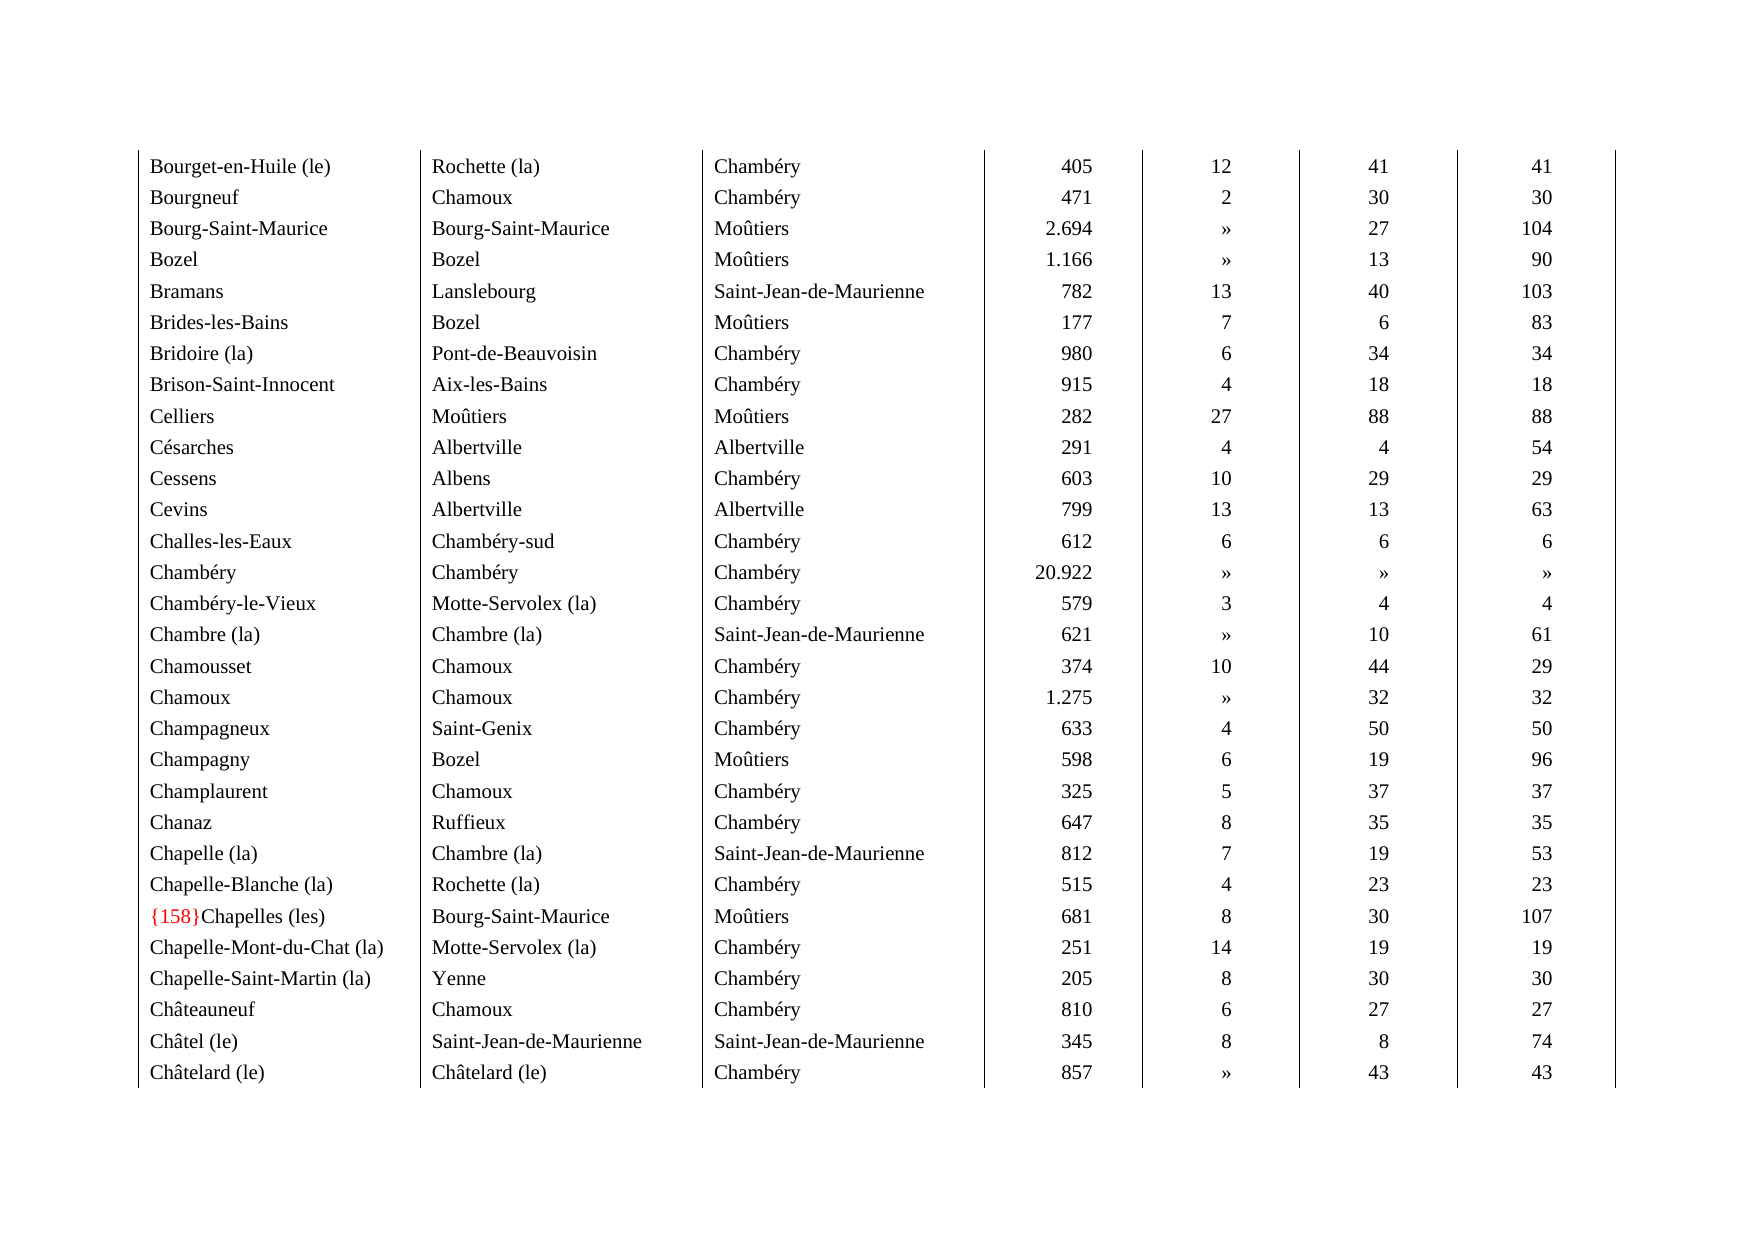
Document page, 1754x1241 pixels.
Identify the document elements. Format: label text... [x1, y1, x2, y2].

table_cell Motte-Servolex (la) [421, 588, 702, 619]
table_cell 63 [1458, 494, 1615, 525]
table_cell Chambéry-le-Vieux [139, 588, 420, 619]
table_cell 6 [1143, 994, 1299, 1025]
table_cell Moûtiers [703, 744, 984, 775]
table_cell 50 [1458, 713, 1615, 744]
table_cell Albertville [703, 431, 984, 462]
table_cell Saint-Jean-de-Maurienne [703, 275, 984, 306]
table_cell Saint-Jean-de-Maurienne [421, 1025, 702, 1056]
table_cell Aix-les-Bains [421, 369, 702, 400]
table_cell 205 [985, 963, 1142, 994]
table_cell Chambéry [421, 556, 702, 587]
table_cell 2 [1143, 181, 1299, 212]
table_cell 6 [1143, 525, 1299, 556]
table_cell Chamoux [421, 994, 702, 1025]
table_cell 30 [1300, 963, 1457, 994]
table_cell Chambre (la) [139, 619, 420, 650]
table_cell Bourg-Saint-Maurice [421, 900, 702, 931]
table_cell 13 [1143, 494, 1299, 525]
table_cell 6 [1143, 744, 1299, 775]
table_cell » [1458, 556, 1615, 587]
table_cell Bozel [421, 244, 702, 275]
table_cell 18 [1300, 369, 1457, 400]
table_cell 19 [1300, 931, 1457, 962]
table_cell 29 [1458, 650, 1615, 681]
table_cell Chamousset [139, 650, 420, 681]
table_cell 374 [985, 650, 1142, 681]
table_cell 345 [985, 1025, 1142, 1056]
table_cell 8 [1143, 1025, 1299, 1056]
table_cell 40 [1300, 275, 1457, 306]
table_cell 107 [1458, 900, 1615, 931]
table_cell 54 [1458, 431, 1615, 462]
table_cell Moûtiers [421, 400, 702, 431]
table_cell Chambre (la) [421, 619, 702, 650]
table_cell 61 [1458, 619, 1615, 650]
table_cell 4 [1300, 588, 1457, 619]
table_cell Lanslebourg [421, 275, 702, 306]
table_cell Challes-les-Eaux [139, 525, 420, 556]
table_cell 915 [985, 369, 1142, 400]
table_cell Châteauneuf [139, 994, 420, 1025]
table_cell Bourg-Saint-Maurice [139, 213, 420, 244]
table_cell 7 [1143, 838, 1299, 869]
table_cell 812 [985, 838, 1142, 869]
table_cell 44 [1300, 650, 1457, 681]
table_cell Rochette (la) [421, 869, 702, 900]
table_cell Bozel [421, 306, 702, 337]
table_cell 6 [1458, 525, 1615, 556]
table_cell Moûtiers [703, 244, 984, 275]
table_cell Chambéry [703, 931, 984, 962]
table_cell Chamoux [421, 775, 702, 806]
table_cell Chambéry [703, 556, 984, 587]
table_cell 579 [985, 588, 1142, 619]
table_cell 23 [1300, 869, 1457, 900]
table_cell 27 [1300, 213, 1457, 244]
table_cell Chambéry [703, 963, 984, 994]
table_cell 19 [1300, 838, 1457, 869]
table_cell 34 [1458, 338, 1615, 369]
table_cell 471 [985, 181, 1142, 212]
table_cell 13 [1143, 275, 1299, 306]
table_cell Chambéry [703, 588, 984, 619]
table_cell 32 [1300, 681, 1457, 712]
table_cell Bridoire (la) [139, 338, 420, 369]
table_cell 612 [985, 525, 1142, 556]
table_cell Chambéry [703, 369, 984, 400]
table_cell Ruffieux [421, 806, 702, 837]
table_cell 29 [1458, 463, 1615, 494]
table_cell Chambéry [703, 150, 984, 181]
table_cell 10 [1143, 650, 1299, 681]
table_cell Césarches [139, 431, 420, 462]
table_cell 7 [1143, 306, 1299, 337]
table_cell 27 [1143, 400, 1299, 431]
table_cell Chambéry [703, 713, 984, 744]
table_cell 4 [1458, 588, 1615, 619]
table_cell Pont-de-Beauvoisin [421, 338, 702, 369]
table_cell Chambéry [703, 525, 984, 556]
table_cell 681 [985, 900, 1142, 931]
table_cell 50 [1300, 713, 1457, 744]
table_cell Chapelle-Mont-du-Chat (la) [139, 931, 420, 962]
table_cell 20.922 [985, 556, 1142, 587]
table_cell Chambéry [703, 994, 984, 1025]
table_cell 6 [1143, 338, 1299, 369]
table_cell Chamoux [139, 681, 420, 712]
table_cell Chamoux [421, 650, 702, 681]
table_cell 96 [1458, 744, 1615, 775]
table_cell Chambéry [703, 463, 984, 494]
table_cell Rochette (la) [421, 150, 702, 181]
table_cell 598 [985, 744, 1142, 775]
table_cell Châtel (le) [139, 1025, 420, 1056]
table_cell 6 [1300, 306, 1457, 337]
table_cell 90 [1458, 244, 1615, 275]
table_cell 30 [1300, 181, 1457, 212]
table_cell 12 [1143, 150, 1299, 181]
table_cell 5 [1143, 775, 1299, 806]
table_cell Saint-Jean-de-Maurienne [703, 619, 984, 650]
table_cell Bourget-en-Huile (le) [139, 150, 420, 181]
table_cell 32 [1458, 681, 1615, 712]
table_cell » [1143, 1056, 1299, 1087]
table_cell » [1143, 681, 1299, 712]
table_cell Cessens [139, 463, 420, 494]
table_cell 23 [1458, 869, 1615, 900]
table_cell 35 [1300, 806, 1457, 837]
table_cell Bourg-Saint-Maurice [421, 213, 702, 244]
table_cell Chambéry [703, 650, 984, 681]
table_cell Albens [421, 463, 702, 494]
table_cell 857 [985, 1056, 1142, 1087]
table_cell 43 [1300, 1056, 1457, 1087]
table_cell Chanaz [139, 806, 420, 837]
table_cell 10 [1143, 463, 1299, 494]
table_cell 291 [985, 431, 1142, 462]
table_cell Moûtiers [703, 306, 984, 337]
table_cell Chambéry [703, 775, 984, 806]
table_cell Saint-Genix [421, 713, 702, 744]
table_cell 621 [985, 619, 1142, 650]
table_cell 103 [1458, 275, 1615, 306]
table_cell Moûtiers [703, 900, 984, 931]
table_cell Motte-Servolex (la) [421, 931, 702, 962]
table_cell 603 [985, 463, 1142, 494]
table_cell 2.694 [985, 213, 1142, 244]
table_cell » [1300, 556, 1457, 587]
table_cell Celliers [139, 400, 420, 431]
table_cell 19 [1300, 744, 1457, 775]
table_cell Bozel [421, 744, 702, 775]
table_cell 1.275 [985, 681, 1142, 712]
table_cell Champagny [139, 744, 420, 775]
table_cell Bozel [139, 244, 420, 275]
table_cell 18 [1458, 369, 1615, 400]
table_cell 4 [1143, 431, 1299, 462]
table_cell Albertville [703, 494, 984, 525]
table_cell 74 [1458, 1025, 1615, 1056]
table_cell 4 [1143, 869, 1299, 900]
table_cell Chapelle (la) [139, 838, 420, 869]
table_cell 30 [1458, 963, 1615, 994]
table_cell Châtelard (le) [139, 1056, 420, 1087]
table_cell 810 [985, 994, 1142, 1025]
table_cell 325 [985, 775, 1142, 806]
table_cell 43 [1458, 1056, 1615, 1087]
table_cell 53 [1458, 838, 1615, 869]
table_cell 4 [1143, 369, 1299, 400]
table_cell 405 [985, 150, 1142, 181]
table_cell 647 [985, 806, 1142, 837]
table_cell 282 [985, 400, 1142, 431]
table_cell 4 [1143, 713, 1299, 744]
table_cell Bramans [139, 275, 420, 306]
table_cell 41 [1458, 150, 1615, 181]
table_cell {158}Chapelles (les) [139, 900, 420, 931]
table_cell 88 [1300, 400, 1457, 431]
table_cell 8 [1143, 963, 1299, 994]
table_cell 29 [1300, 463, 1457, 494]
table_cell 3 [1143, 588, 1299, 619]
table_cell Champlaurent [139, 775, 420, 806]
table_cell 13 [1300, 494, 1457, 525]
table_cell 980 [985, 338, 1142, 369]
table_cell Chambre (la) [421, 838, 702, 869]
table_cell 251 [985, 931, 1142, 962]
table_cell 8 [1143, 900, 1299, 931]
table_cell 10 [1300, 619, 1457, 650]
table_cell Moûtiers [703, 400, 984, 431]
table_cell 633 [985, 713, 1142, 744]
table_cell 19 [1458, 931, 1615, 962]
table_cell Chambéry [703, 181, 984, 212]
table_cell Chambéry [703, 681, 984, 712]
table_cell 30 [1458, 181, 1615, 212]
table_cell 1.166 [985, 244, 1142, 275]
table_cell Yenne [421, 963, 702, 994]
table_cell 782 [985, 275, 1142, 306]
table_cell Albertville [421, 431, 702, 462]
table_cell 8 [1300, 1025, 1457, 1056]
table_cell Bourgneuf [139, 181, 420, 212]
table_cell Chamoux [421, 181, 702, 212]
table_cell 88 [1458, 400, 1615, 431]
table_cell 27 [1300, 994, 1457, 1025]
table_cell Chamoux [421, 681, 702, 712]
table_cell Chambéry [703, 806, 984, 837]
table_cell Chambéry [703, 338, 984, 369]
table_cell Châtelard (le) [421, 1056, 702, 1087]
table_cell » [1143, 556, 1299, 587]
table_cell 177 [985, 306, 1142, 337]
table_cell Champagneux [139, 713, 420, 744]
table_cell » [1143, 213, 1299, 244]
table_cell 35 [1458, 806, 1615, 837]
table_cell Chapelle-Saint-Martin (la) [139, 963, 420, 994]
table_cell 37 [1458, 775, 1615, 806]
table_cell 8 [1143, 806, 1299, 837]
table_cell 799 [985, 494, 1142, 525]
table_cell Saint-Jean-de-Maurienne [703, 838, 984, 869]
table_cell 27 [1458, 994, 1615, 1025]
table_cell 83 [1458, 306, 1615, 337]
table_cell 6 [1300, 525, 1457, 556]
table_cell 30 [1300, 900, 1457, 931]
table_cell » [1143, 244, 1299, 275]
table_cell Chambéry [703, 869, 984, 900]
table_cell » [1143, 619, 1299, 650]
table_cell 41 [1300, 150, 1457, 181]
table_cell Brides-les-Bains [139, 306, 420, 337]
table_cell 14 [1143, 931, 1299, 962]
table_cell Chapelle-Blanche (la) [139, 869, 420, 900]
table_cell Brison-Saint-Innocent [139, 369, 420, 400]
table_cell Cevins [139, 494, 420, 525]
table_cell Saint-Jean-de-Maurienne [703, 1025, 984, 1056]
table_cell 13 [1300, 244, 1457, 275]
table_cell Albertville [421, 494, 702, 525]
table_cell 4 [1300, 431, 1457, 462]
table_cell Chambéry [139, 556, 420, 587]
table_cell Chambéry-sud [421, 525, 702, 556]
table_cell Chambéry [703, 1056, 984, 1087]
table_cell 34 [1300, 338, 1457, 369]
table_cell 37 [1300, 775, 1457, 806]
table_cell 104 [1458, 213, 1615, 244]
table_cell 515 [985, 869, 1142, 900]
table_cell Moûtiers [703, 213, 984, 244]
